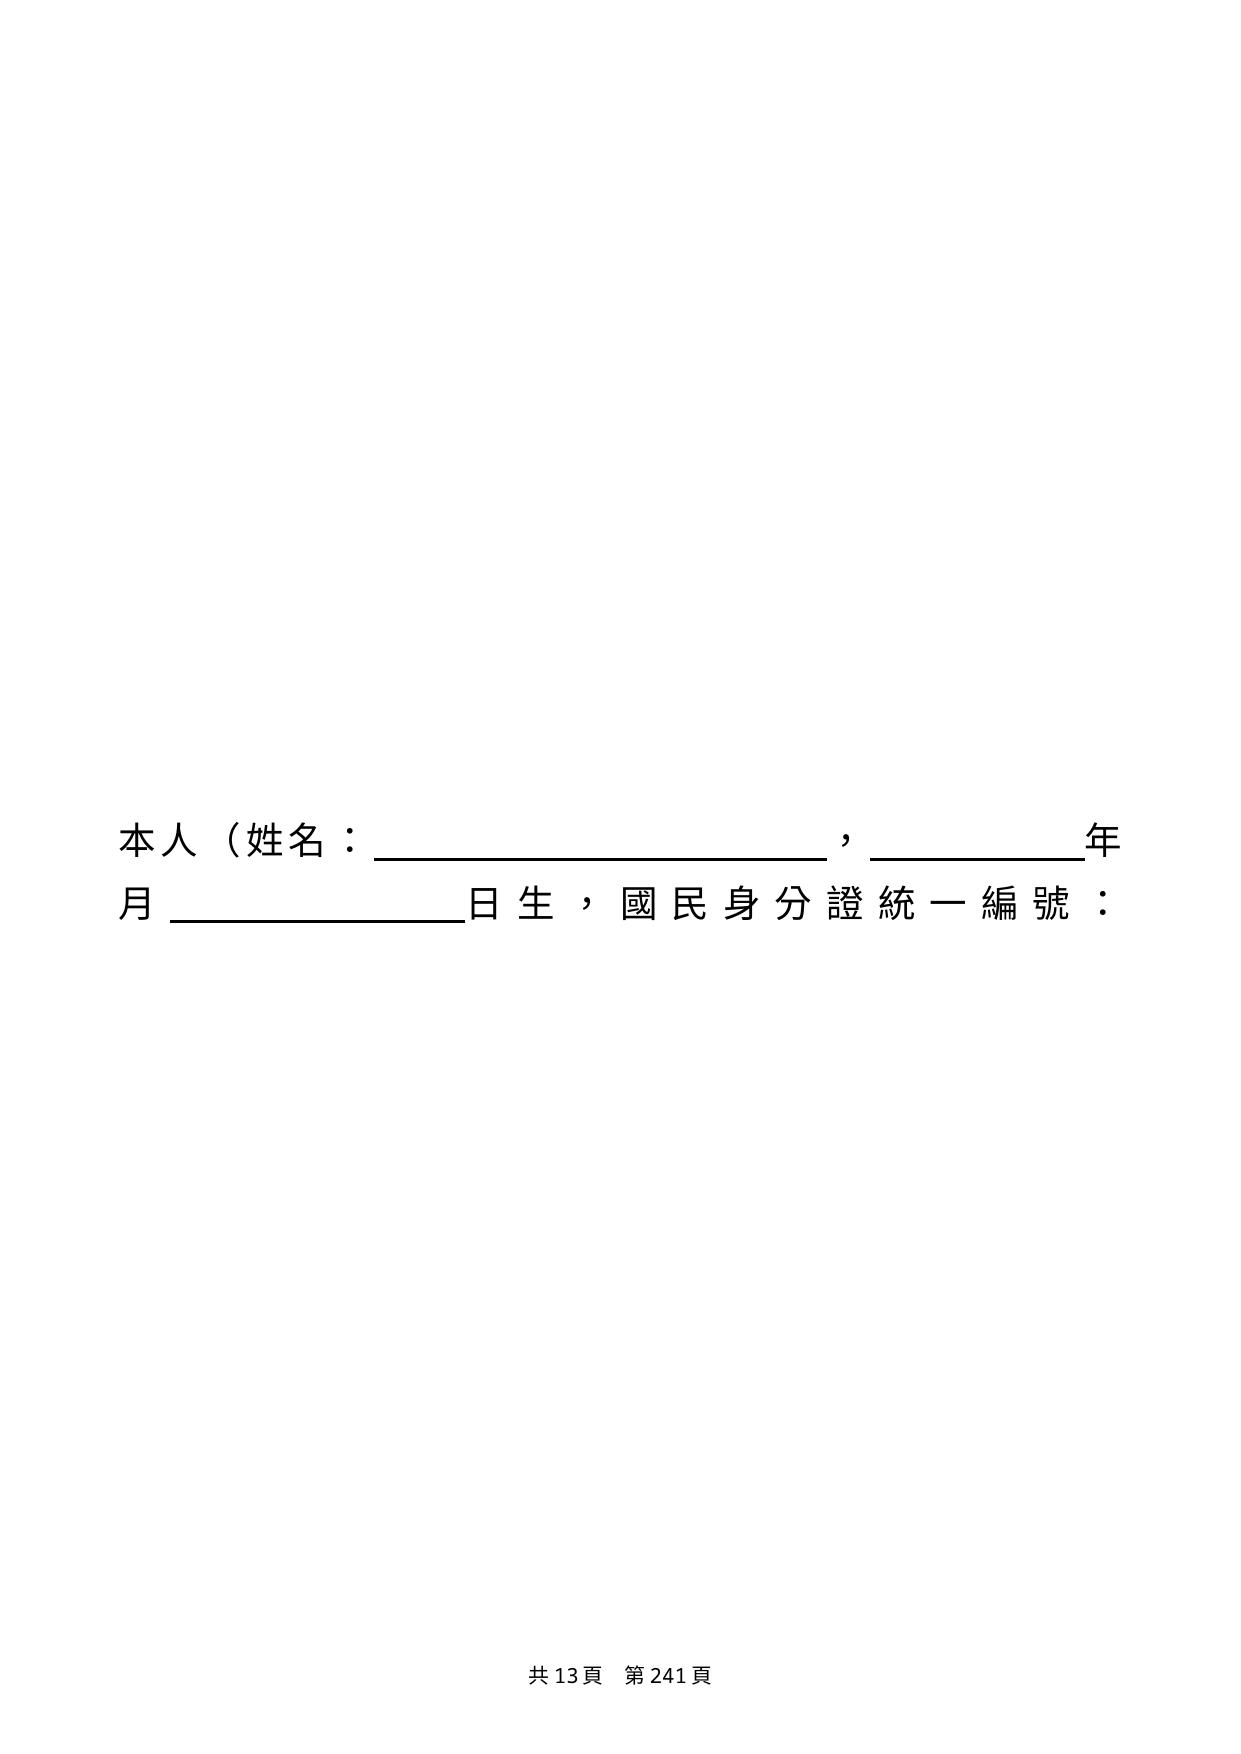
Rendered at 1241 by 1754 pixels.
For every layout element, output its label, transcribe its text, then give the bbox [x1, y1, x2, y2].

text 本人（姓名： ， 年 月 日生，國民身分證統一編號： [118, 797, 1122, 922]
